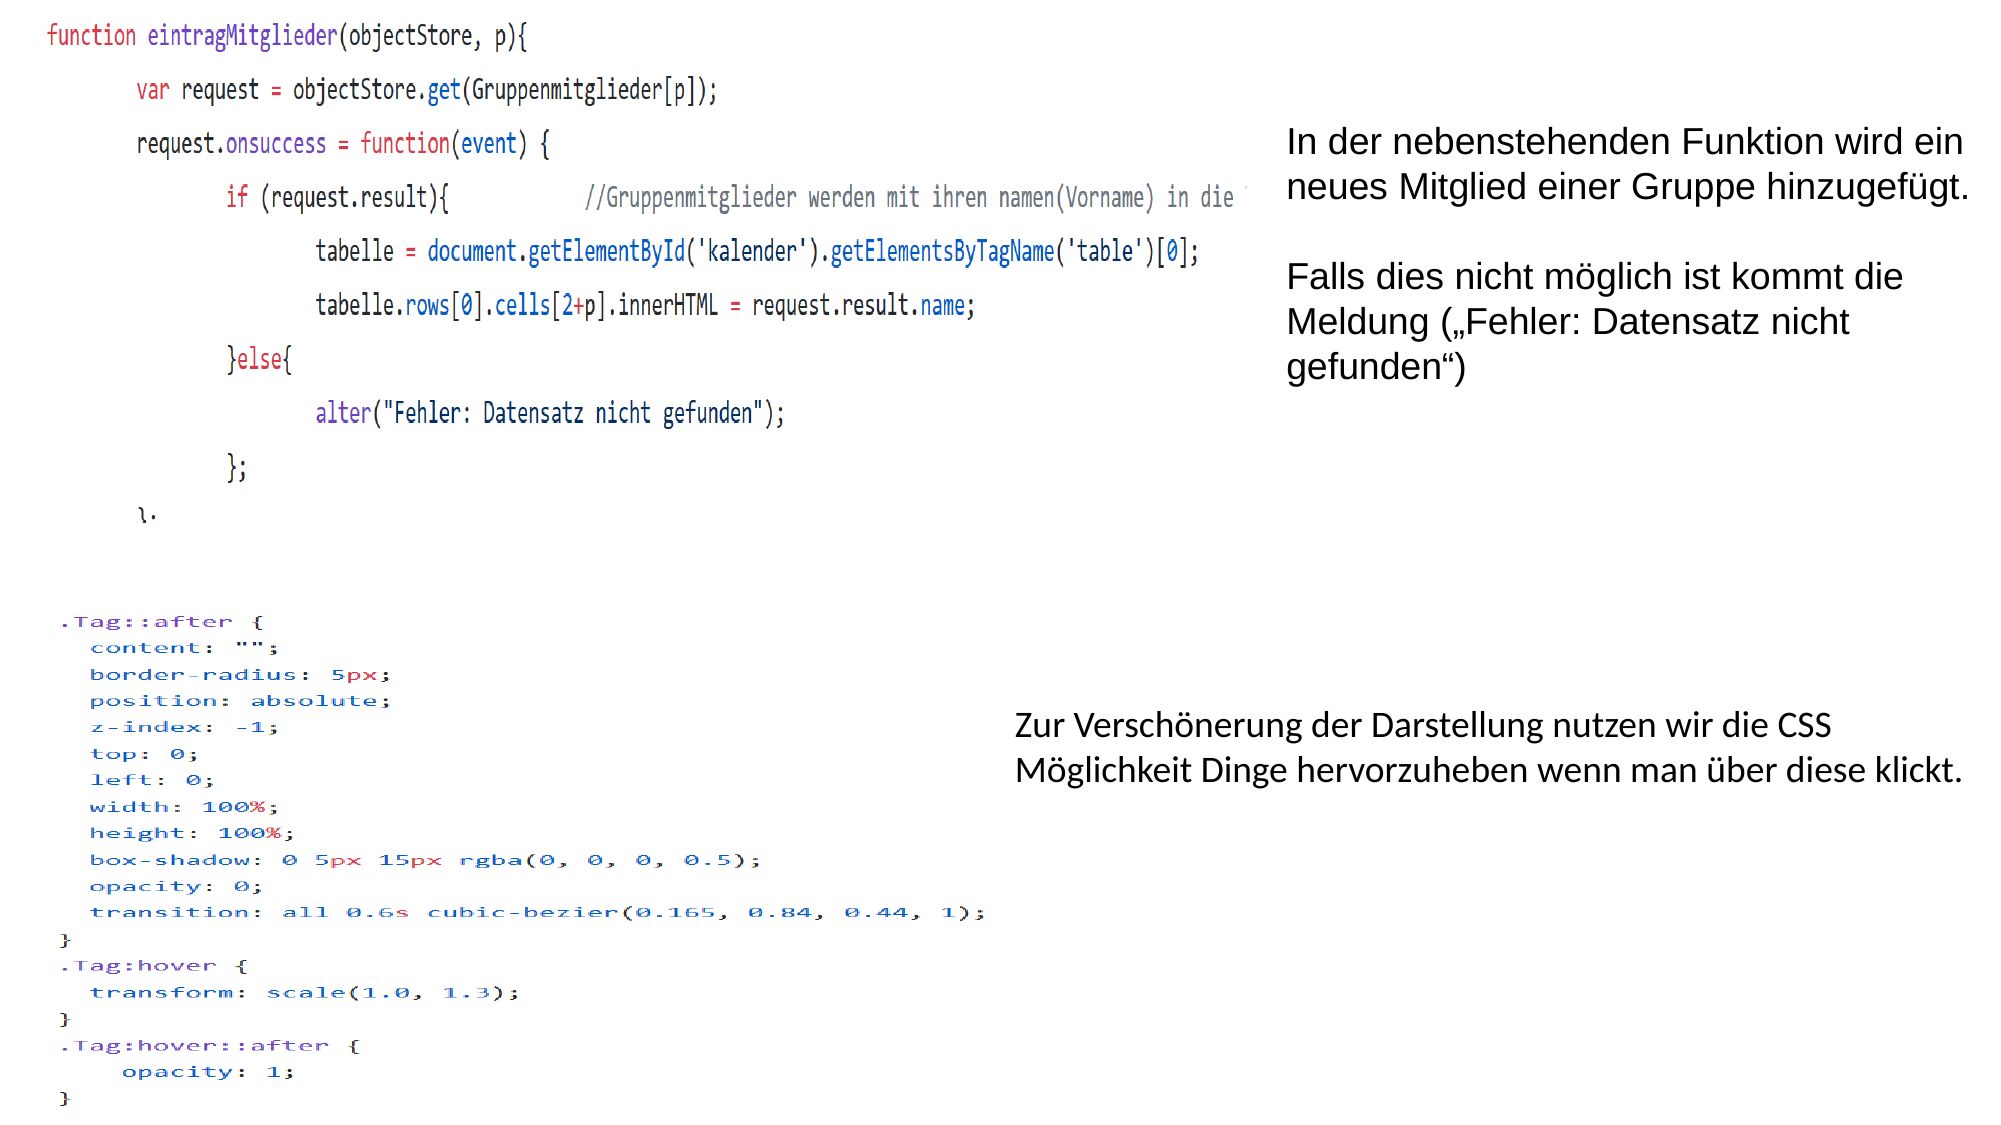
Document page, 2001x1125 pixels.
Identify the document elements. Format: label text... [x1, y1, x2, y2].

picture [39, 614, 1000, 1113]
text_box Zur Verschönerung der Darstellung nutzen wir die CSS Möglichkeit Dinge hervorzuheben wenn man über diese klickt. [1000, 692, 2000, 799]
text_box In der nebenstehenden Funktion wird ein neues Mitglied einer Gruppe hinzugefügt. Falls dies nicht möglich ist kommt die Meldung („Fehler: Datensatz nicht gefunden“) [1271, 109, 2000, 398]
picture [20, 12, 1247, 523]
